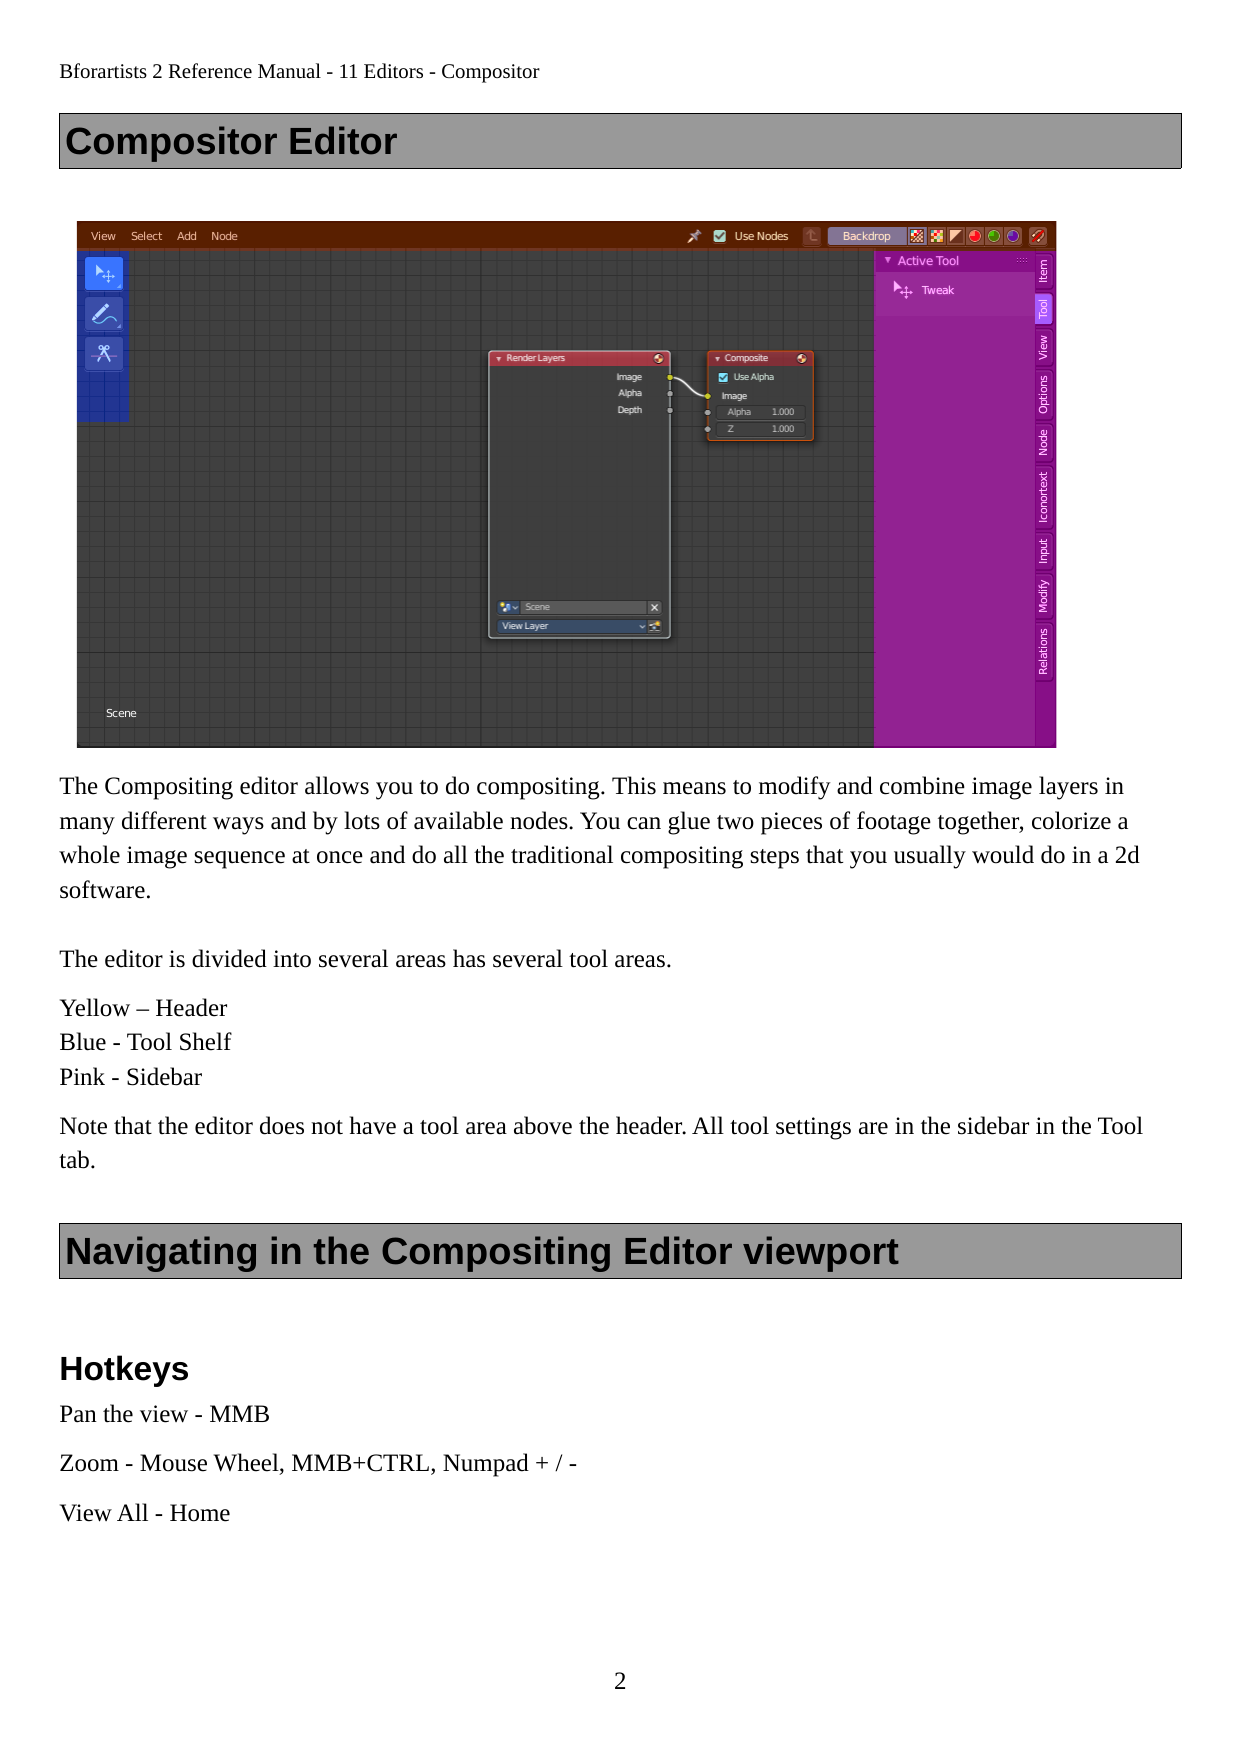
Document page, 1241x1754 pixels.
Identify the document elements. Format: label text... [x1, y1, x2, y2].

table_header Compositor Editor [60, 114, 1181, 168]
text Note that the editor does not have a tool area above the header. All tool settings are in the sidebar in the Tool tab. [59, 1111, 1181, 1174]
text View All - Home [59, 1498, 1181, 1526]
table_header Navigating in the Compositing Editor viewport [60, 1224, 1181, 1278]
subtitle Hotkeys [59, 1348, 1181, 1387]
text Zoom - Mouse Wheel, MMB+CTRL, Numpad + / - [59, 1448, 1181, 1477]
text Pan the view - MMB [59, 1399, 1181, 1428]
text The Compositing editor allows you to do compositing. This means to modify and combine image layers in many different ways and by lots of available nodes. You can glue two pieces of footage together, colorize a whole image sequence at once and do all the traditional compositing steps that you usually would do in a 2d software. The editor is divided into several areas has several tool areas. [59, 202, 1181, 972]
picture [76, 221, 1057, 748]
text Yellow – Header Blue - Tool Shelf Pink - Sidebar [59, 993, 1181, 1091]
